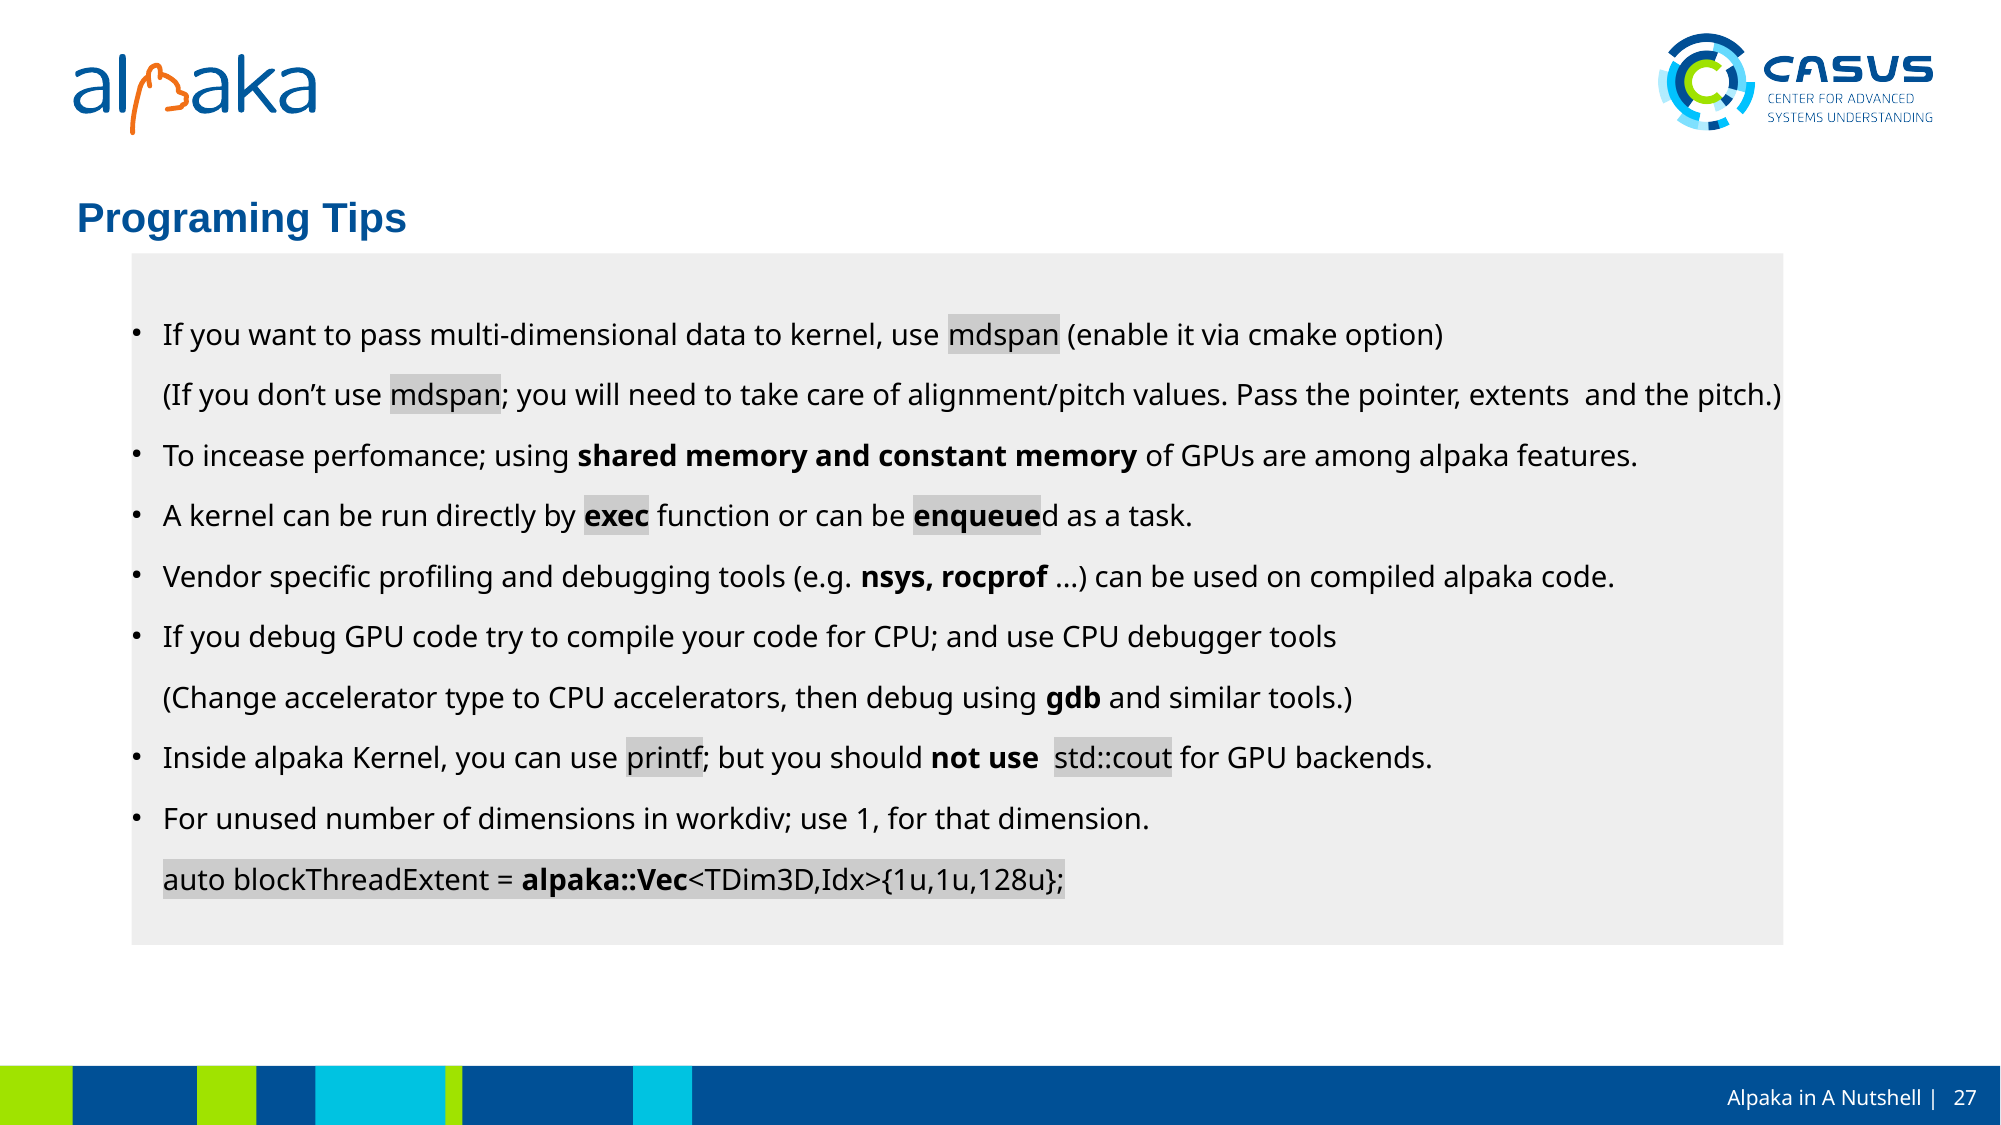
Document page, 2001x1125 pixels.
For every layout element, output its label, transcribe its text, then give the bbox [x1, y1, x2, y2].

text_box Programing Tips [62, 187, 745, 296]
list If you want to pass multi-dimensional data to kernel, use mdspan (enable it via cmake option) (If you don’t use mdspan; you will need to take care of alignment/pitch values. Pass the pointer, extents and the pitch.) To incease perfomance; using shared memory and constant memory of GPUs are among alpaka features. A kernel can be run directly by exec function or can be enqueued as a task. Vendor specific profiling and debugging tools (e.g. nsys, rocprof …) can be used on compiled alpaka code. If you debug GPU code try to compile your code for CPU; and use CPU debugger tools (Change accelerator type to CPU accelerators, then debug using gdb and similar tools.) Inside alpaka Kernel, you can use printf; but you should not use std::cout for GPU backends. For unused number of dimensions in workdiv; use 1, for that dimension. auto blockThreadExtent = alpaka::Vec<TDim3D,Idx>{1u,1u,128u}; [131, 253, 1784, 945]
picture [72, 53, 317, 136]
picture [1658, 33, 1933, 131]
